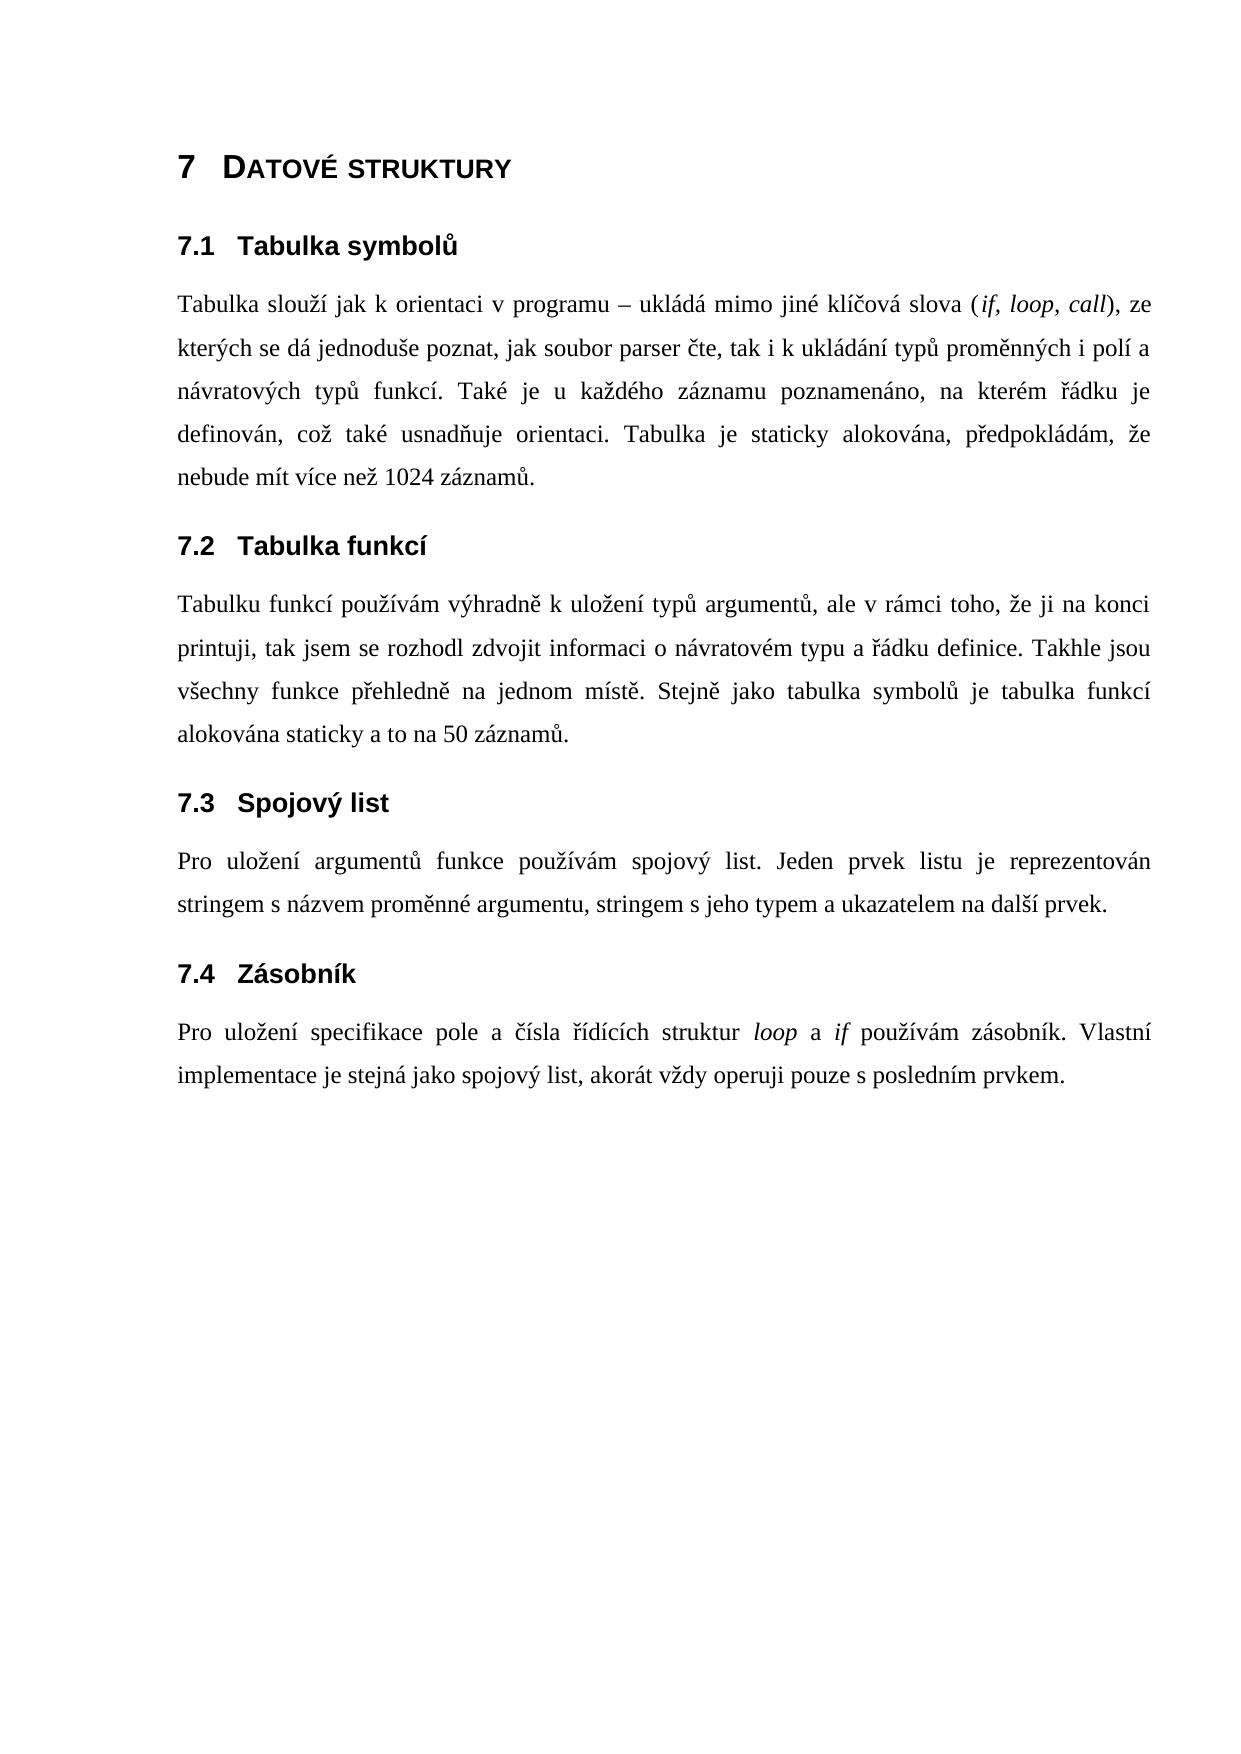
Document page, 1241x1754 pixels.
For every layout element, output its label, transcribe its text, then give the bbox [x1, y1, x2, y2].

subtitle Tabulka symbolů [177, 230, 1152, 261]
text Tabulka slouží jak k orientaci v programu – ukládá mimo jiné klíčová slova (if, loop, call), ze kterých se dá jednoduše poznat, jak soubor parser čte, tak i k ukládání typů proměnných i polí a návratových typů funkcí. Také je u každého záznamu poznamenáno, na kterém řádku je definován, což také usnadňuje orientaci. Tabulka je staticky alokována, předpokládám, že nebude mít více než 1024 záznamů. [177, 289, 1152, 491]
text Pro uložení specifikace pole a čísla řídících struktur loop a if používám zásobník. Vlastní implementace je stejná jako spojový list, akorát vždy operuji pouze s posledním prvkem. [177, 1017, 1152, 1089]
text Tabulku funkcí používám výhradně k uložení typů argumentů, ale v rámci toho, že ji na konci printuji, tak jsem se rozhodl zdvojit informaci o návratovém typu a řádku definice. Takhle jsou všechny funkce přehledně na jednom místě. Stejně jako tabulka symbolů je tabulka funkcí alokována staticky a to na 50 záznamů. [177, 589, 1152, 748]
subtitle Zásobník [177, 958, 1152, 989]
subtitle Spojový list [177, 787, 1152, 818]
subtitle Datové struktury [177, 148, 1152, 186]
subtitle Tabulka funkcí [177, 530, 1152, 561]
text Pro uložení argumentů funkce používám spojový list. Jeden prvek listu je reprezentován stringem s názvem proměnné argumentu, stringem s jeho typem a ukazatelem na další prvek. [177, 846, 1152, 918]
